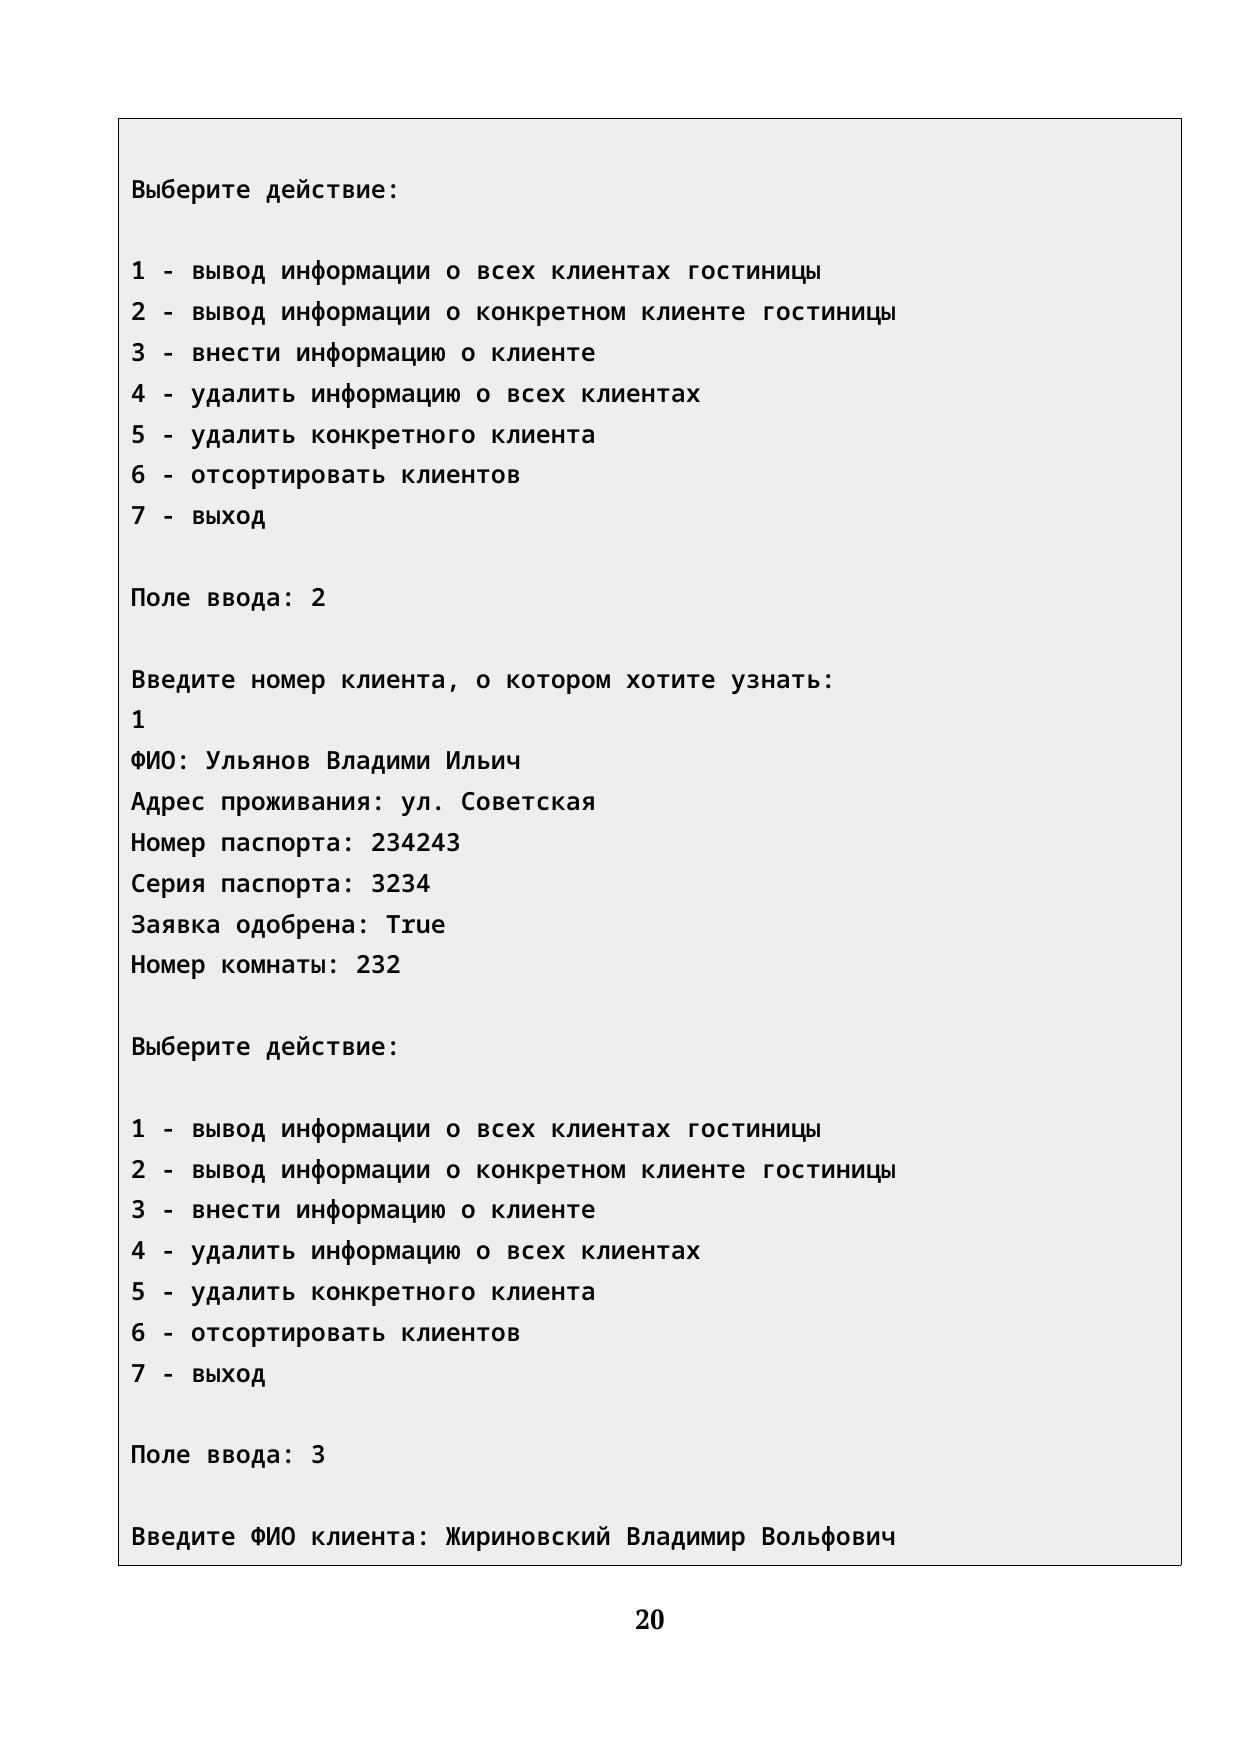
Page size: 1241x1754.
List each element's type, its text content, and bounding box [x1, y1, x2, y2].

text 1 [119, 690, 1181, 731]
text Введите ФИО клиента: Жириновский Владимир Вольфович [119, 1506, 1181, 1565]
text 2 - вывод информации о конкретном клиенте гостиницы [119, 1139, 1181, 1180]
text Заявка одобрена: True [119, 894, 1181, 935]
text Номер паспорта: 234243 [119, 812, 1181, 853]
text Выберите действие: [119, 159, 1181, 200]
text 1 - вывод информации о всех клиентах гостиницы [119, 1098, 1181, 1139]
text Поле ввода: 3 [119, 1425, 1181, 1466]
text Номер комнаты: 232 [119, 935, 1181, 976]
text 4 - удалить информацию о всех клиентах [119, 363, 1181, 404]
text Серия паспорта: 3234 [119, 853, 1181, 894]
text Поле ввода: 2 [119, 567, 1181, 608]
text Введите номер клиента, о котором хотите узнать: [119, 649, 1181, 690]
text 5 - удалить конкретного клиента [119, 1261, 1181, 1302]
text Адрес проживания: ул. Советская [119, 771, 1181, 812]
text 2 - вывод информации о конкретном клиенте гостиницы [119, 281, 1181, 322]
text 1 - вывод информации о всех клиентах гостиницы [119, 241, 1181, 281]
text 3 - внести информацию о клиенте [119, 1180, 1181, 1221]
text 7 - выход [119, 1343, 1181, 1384]
text 6 - отсортировать клиентов [119, 445, 1181, 486]
text Выберите действие: [119, 1016, 1181, 1057]
text 4 - удалить информацию о всех клиентах [119, 1221, 1181, 1261]
text 6 - отсортировать клиентов [119, 1302, 1181, 1343]
text 7 - выход [119, 486, 1181, 526]
text 3 - внести информацию о клиенте [119, 322, 1181, 363]
text ФИО: Ульянов Владими Ильич [119, 731, 1181, 771]
text 5 - удалить конкретного клиента [119, 404, 1181, 445]
